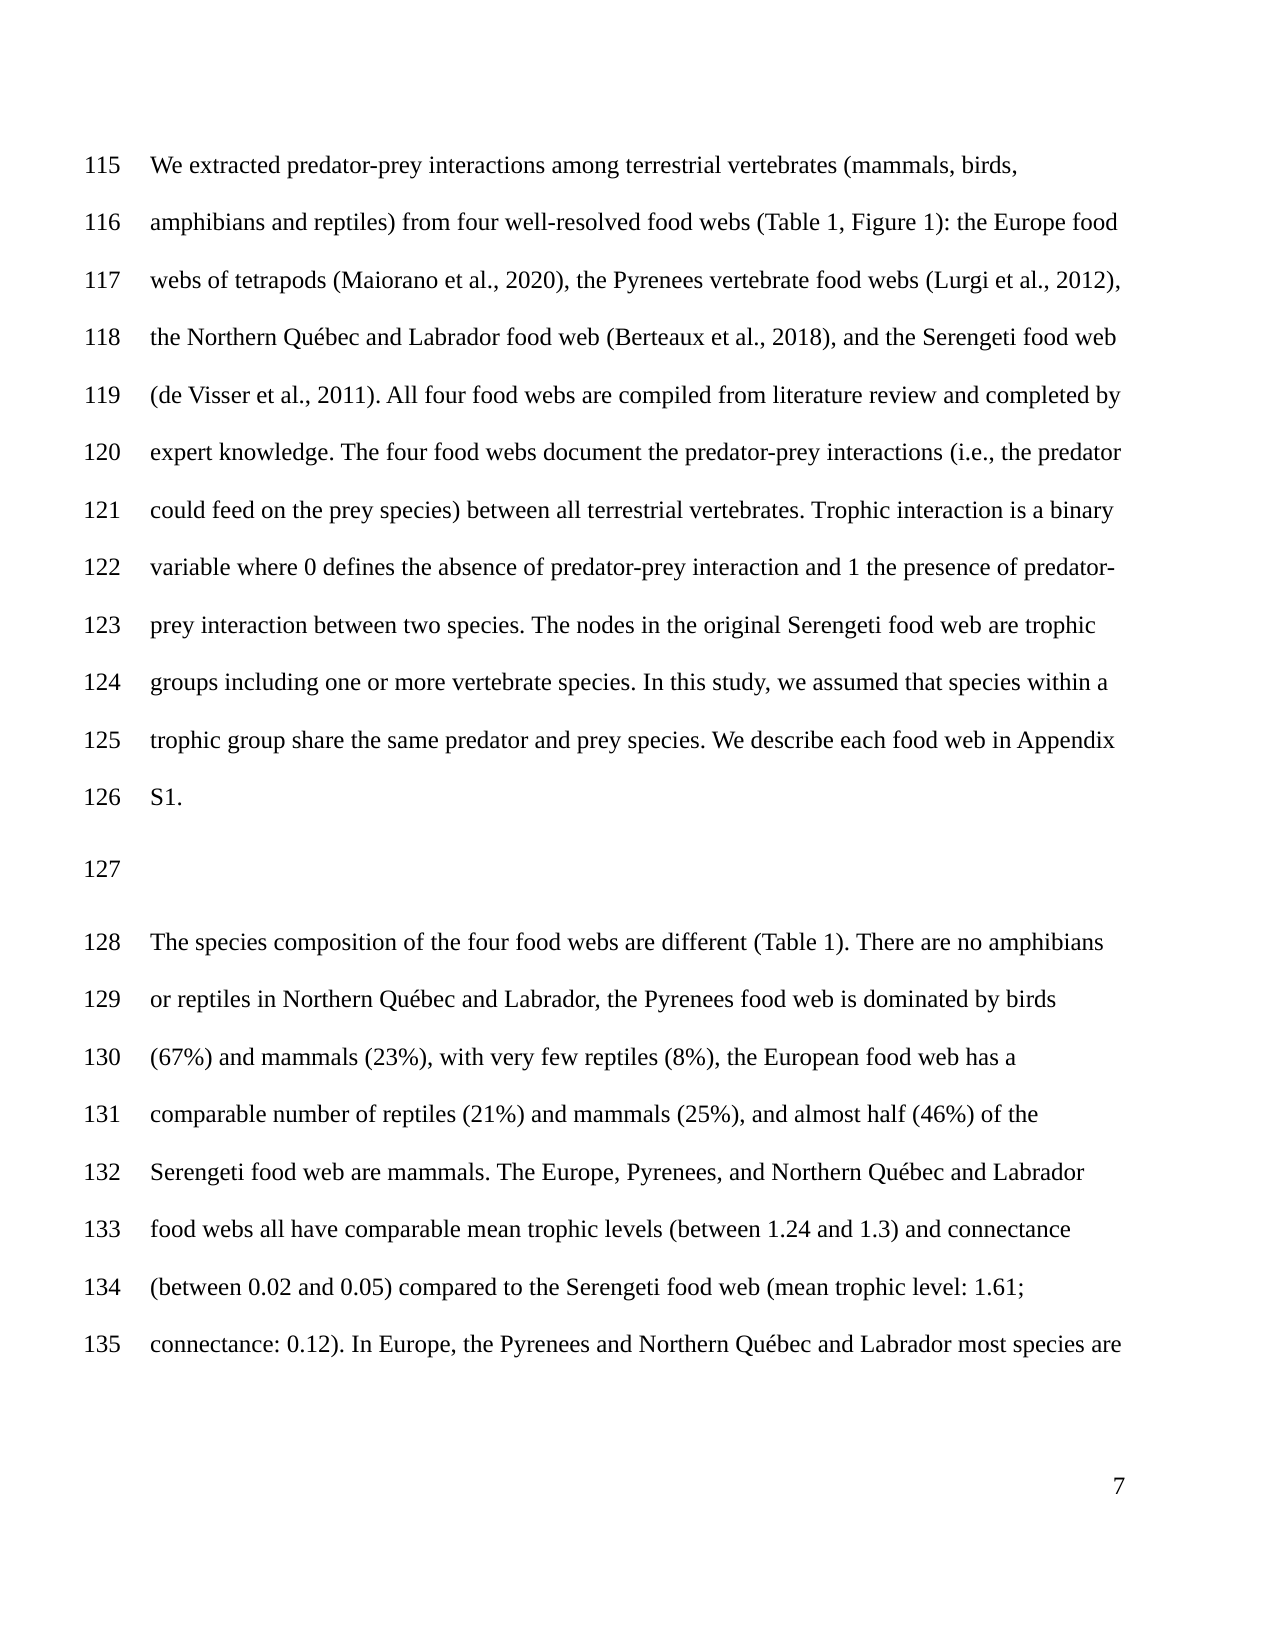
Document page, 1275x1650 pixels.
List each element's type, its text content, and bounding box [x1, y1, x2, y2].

text We extracted predator-prey interactions among terrestrial vertebrates (mammals, birds, amphibians and reptiles) from four well-resolved food webs (Table 1, Figure 1): the Europe food webs of tetrapods (Maiorano et al., 2020), the Pyrenees vertebrate food webs (Lurgi et al., 2012), the Northern Québec and Labrador food web (Berteaux et al., 2018), and the Serengeti food web (de Visser et al., 2011). All four food webs are compiled from literature review and completed by expert knowledge. The four food webs document the predator-prey interactions (i.e., the predator could feed on the prey species) between all terrestrial vertebrates. Trophic interaction is a binary variable where 0 defines the absence of predator-prey interaction and 1 the presence of predator-prey interaction between two species. The nodes in the original Serengeti food web are trophic groups including one or more vertebrate species. In this study, we assumed that species within a trophic group share the same predator and prey species. We describe each food web in Appendix S1. [150, 150, 1125, 811]
text The species composition of the four food webs are different (Table 1). There are no amphibians or reptiles in Northern Québec and Labrador, the Pyrenees food web is dominated by birds (67%) and mammals (23%), with very few reptiles (8%), the European food web has a comparable number of reptiles (21%) and mammals (25%), and almost half (46%) of the Serengeti food web are mammals. The Europe, Pyrenees, and Northern Québec and Labrador food webs all have comparable mean trophic levels (between 1.24 and 1.3) and connectance (between 0.02 and 0.05) compared to the Serengeti food web (mean trophic level: 1.61; connectance: 0.12). In Europe, the Pyrenees and Northern Québec and Labrador most species are [150, 927, 1125, 1358]
